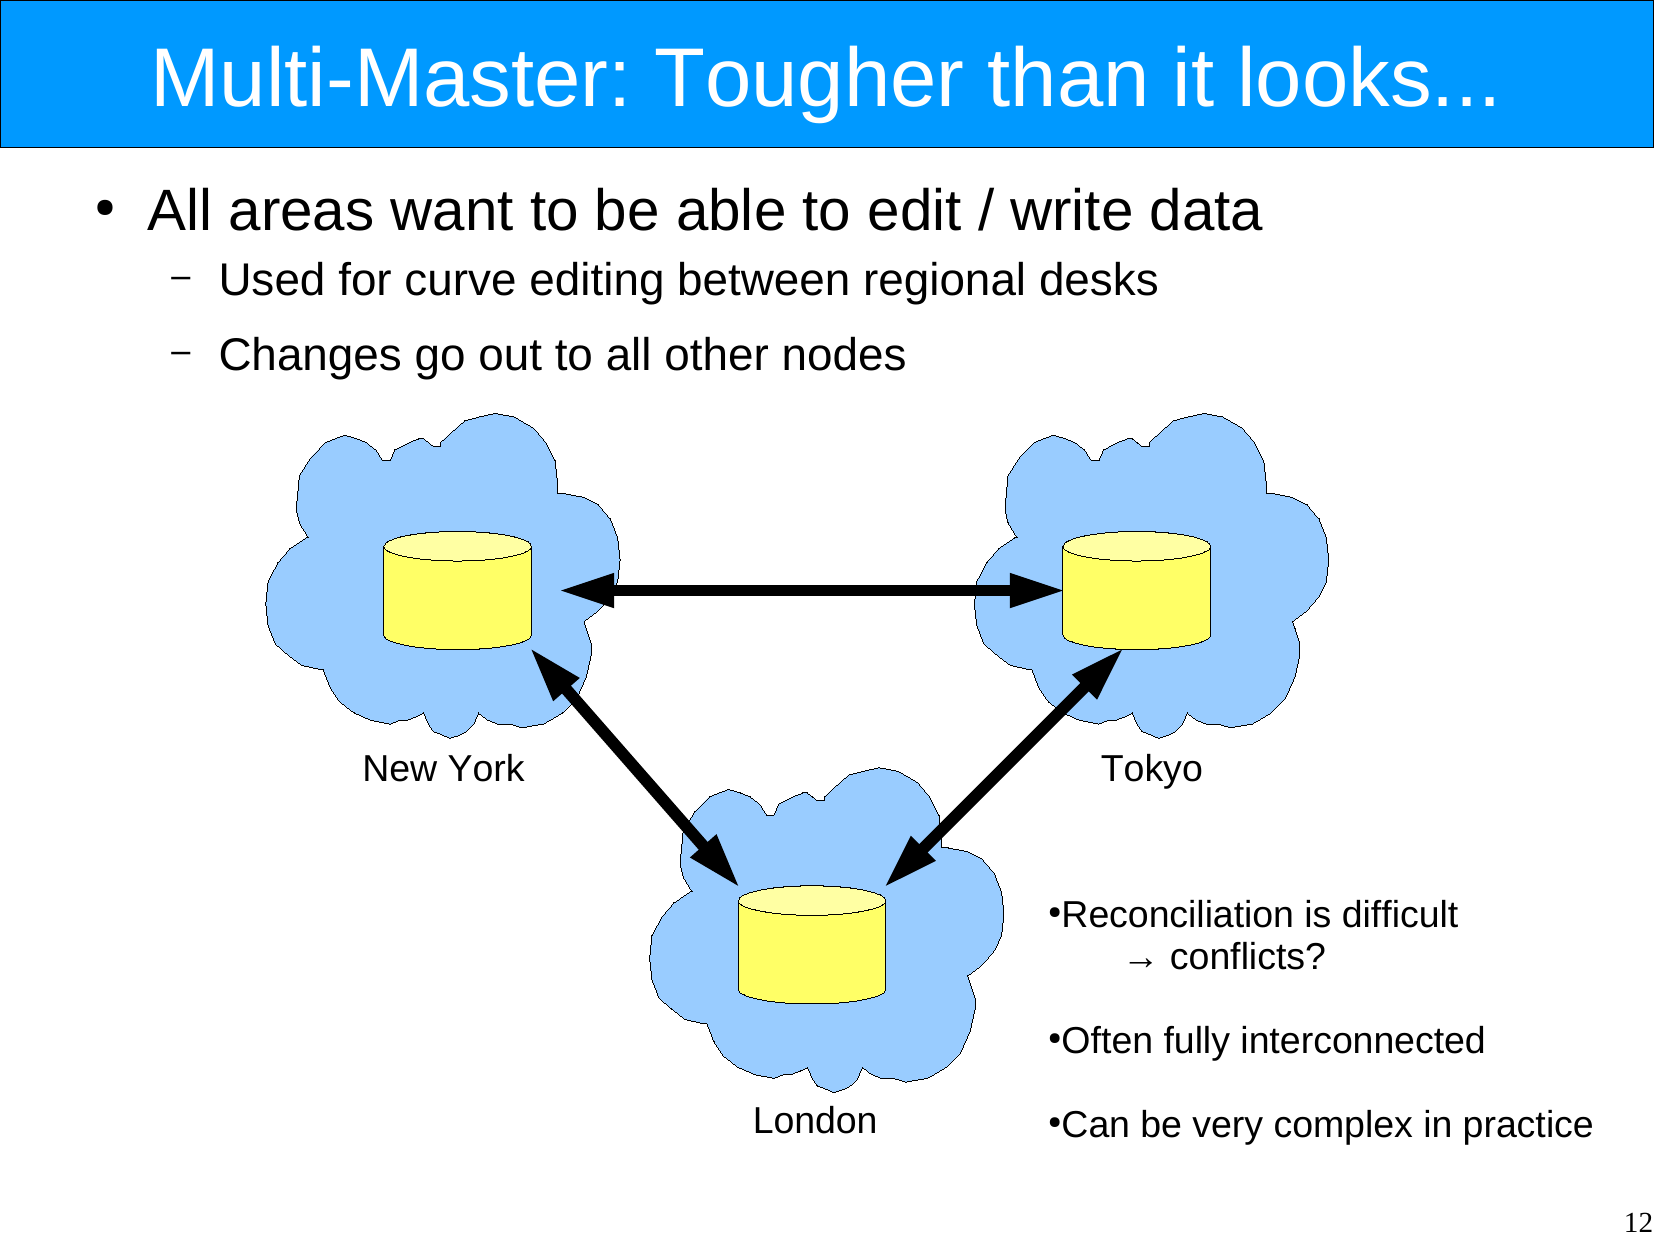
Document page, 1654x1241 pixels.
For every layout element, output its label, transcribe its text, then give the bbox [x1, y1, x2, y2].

title Multi-Master: Tougher than it looks... [82, 21, 1571, 135]
text_box Tokyo [1086, 740, 1218, 885]
text_box [265, 413, 621, 739]
list All areas want to be able to edit / write data Used for curve editing between regional desks Changes go out to all other nodes [76, 177, 1565, 1196]
text_box New York [347, 740, 539, 798]
text_box [974, 413, 1329, 739]
text_box [649, 767, 1004, 1092]
text_box Reconciliation is difficult → conflicts? Often fully interconnected Can be very complex in practice [1033, 885, 1625, 1182]
text_box London [738, 1092, 893, 1150]
